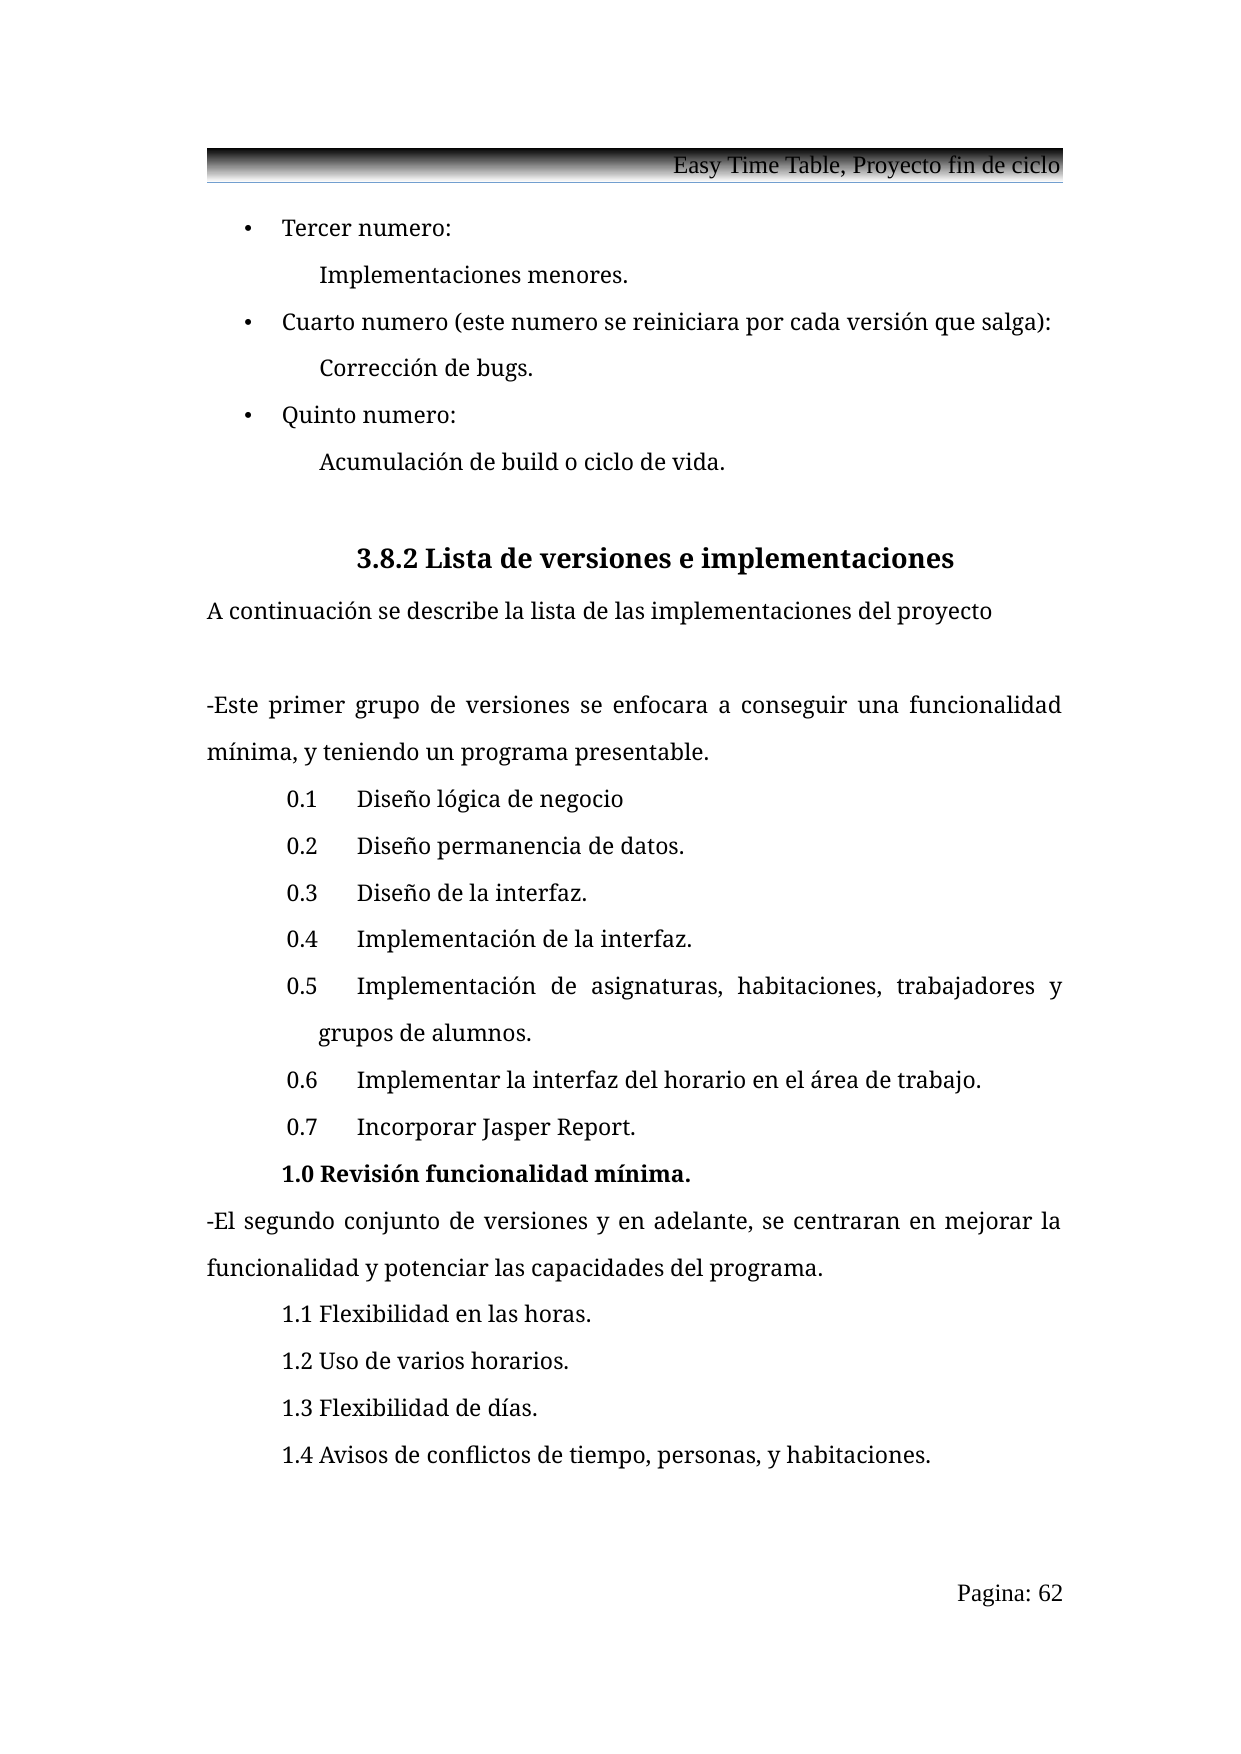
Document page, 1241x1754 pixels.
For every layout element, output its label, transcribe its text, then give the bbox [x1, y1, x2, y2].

list Quinto numero: [244, 399, 1063, 431]
list Implementación de la interfaz. [281, 923, 1063, 954]
text 1.2 Uso de varios horarios. [207, 1345, 1063, 1376]
list Implementar la interfaz del horario en el área de trabajo. [281, 1064, 1063, 1095]
text 1.4 Avisos de conflictos de tiempo, personas, y habitaciones. [207, 1439, 1063, 1470]
list Diseño permanencia de datos. [281, 829, 1063, 861]
list Cuarto numero (este numero se reiniciara por cada versión que salga): [244, 306, 1063, 337]
text 1.0 Revisión funcionalidad mínima. [207, 1158, 1063, 1189]
list Diseño de la interfaz. [281, 876, 1063, 908]
list Incorporar Jasper Report. [281, 1111, 1063, 1142]
text 1.3 Flexibilidad de días. [207, 1392, 1063, 1423]
text -El segundo conjunto de versiones y en adelante, se centraran en mejorar la funcionalidad y potenciar las capacidades del programa. [207, 1204, 1063, 1283]
list Implementación de asignaturas, habitaciones, trabajadores y grupos de alumnos. [281, 970, 1063, 1048]
text A continuación se describe la lista de las implementaciones del proyecto [207, 595, 1063, 626]
text -Este primer grupo de versiones se enfocara a conseguir una funcionalidad mínima, y teniendo un programa presentable. [207, 689, 1063, 767]
text 1.1 Flexibilidad en las horas. [207, 1298, 1063, 1329]
list Corrección de bugs. [282, 352, 1063, 384]
list Implementaciones menores. [282, 259, 1063, 290]
list Tercer numero: [244, 212, 1063, 243]
text 3.8.2 Lista de versiones e implementaciones [207, 540, 1063, 577]
list Diseño lógica de negocio [281, 783, 1063, 814]
list Acumulación de build o ciclo de vida. [282, 446, 1063, 477]
